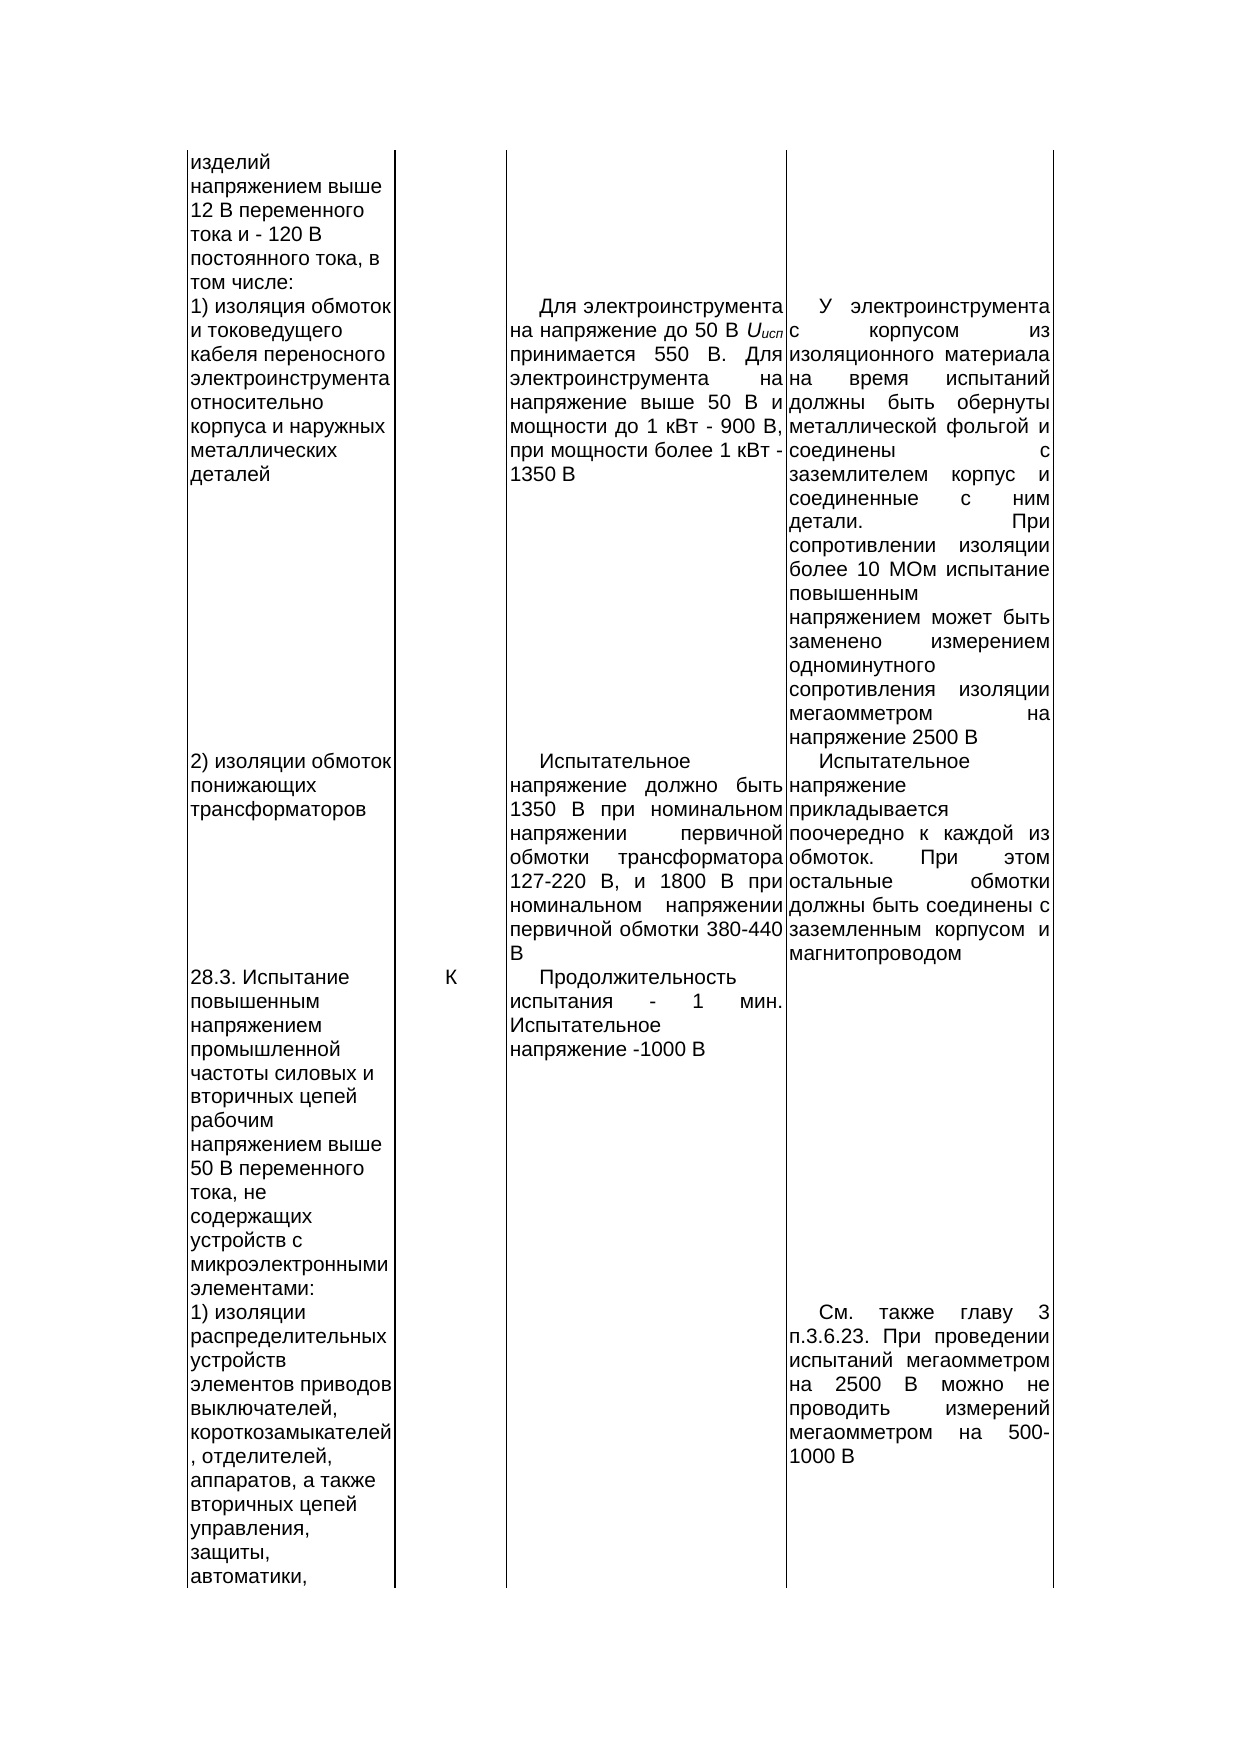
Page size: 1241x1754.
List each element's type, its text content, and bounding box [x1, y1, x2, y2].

table_cell 1) изоляции распределительных устройств элементов приводов выключателей, короткозамыкателей, отделителей, аппаратов, а также вторичных цепей управления, защиты, автоматики, [188, 1300, 394, 1587]
table_cell [396, 150, 506, 294]
table_cell К [396, 965, 506, 1300]
table_cell [396, 1300, 506, 1587]
table_cell 1) изоляция обмоток и токоведущего кабеля переносного электроинструмента относительно корпуса и наружных металлических деталей [188, 294, 394, 749]
table_cell [396, 749, 506, 964]
table_cell [787, 150, 1053, 294]
table_cell Испытательное напряжение прикладывается поочередно к каждой из обмоток. При этом остальные обмотки должны быть соединены с заземленным корпусом и магнитопроводом [787, 749, 1053, 964]
table_cell [787, 965, 1053, 1300]
table_cell Продолжительность испытания - 1 мин. Испытательное напряжение -1000 В [507, 965, 786, 1300]
table_cell См. также главу 3 п.3.6.23. При проведении испытаний мегаомметром на 2500 В можно не проводить измерений мегаомметром на 500-1000 В [787, 1300, 1053, 1587]
table_cell У электроинструмента с корпусом из изоляционного материала на время испытаний должны быть обернуты металлической фольгой и соединены с заземлителем корпус и соединенные с ним детали. При сопротивлении изоляции более 10 MОм испытание повышенным напряжением может быть заменено измерением одноминутного сопротивления изоляции мегаомметром на напряжение 2500 В [787, 294, 1053, 749]
table_cell Для электроинструмента на напряжение до 50 В Uисп принимается 550 В. Для электроинструмента на напряжение выше 50 В и мощности до 1 кВт - 900 В, при мощности более 1 кВт - 1350 В [507, 294, 786, 749]
table_cell Испытательное напряжение должно быть 1350 В при номинальном напряжении первичной обмотки трансформатора 127-220 В, и 1800 В при номинальном напряжении первичной обмотки 380-440 В [507, 749, 786, 964]
table_cell [507, 150, 786, 294]
table_cell [396, 294, 506, 749]
table_cell 2) изоляции обмоток понижающих трансформаторов [188, 749, 394, 964]
table_cell 28.3. Испытание повышенным напряжением промышленной частоты силовых и вторичных цепей рабочим напряжением выше 50 В переменного тока, не содержащих устройств с микроэлектронными элементами: [188, 965, 394, 1300]
table_cell [507, 1300, 786, 1587]
table_cell изделий напряжением выше 12 В переменного тока и - 120 В постоянного тока, в том числе: [188, 150, 394, 294]
